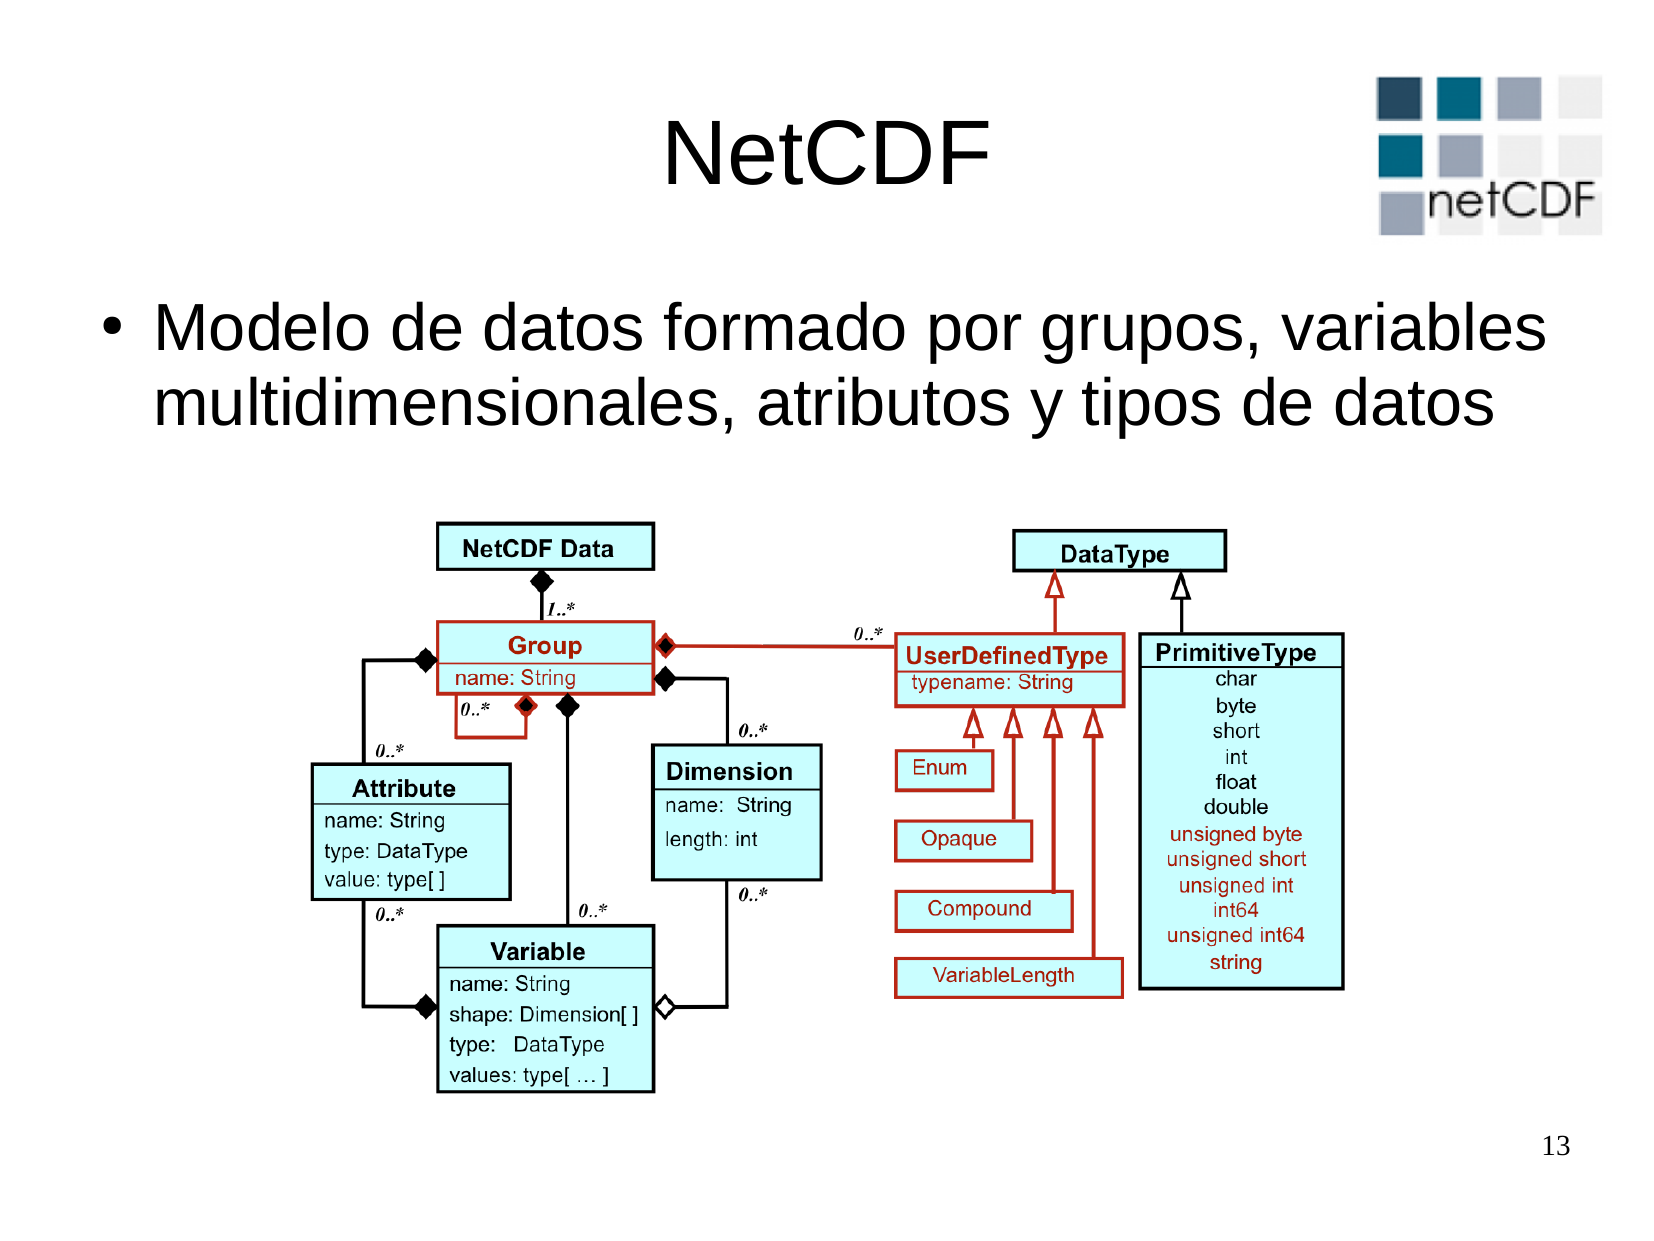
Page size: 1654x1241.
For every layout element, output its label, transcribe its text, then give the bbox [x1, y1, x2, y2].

list Modelo de datos formado por grupos, variables multidimensionales, atributos y tipos de datos [82, 290, 1571, 1010]
picture [1369, 70, 1612, 245]
title NetCDF [82, 49, 1571, 257]
picture [308, 521, 1345, 1123]
